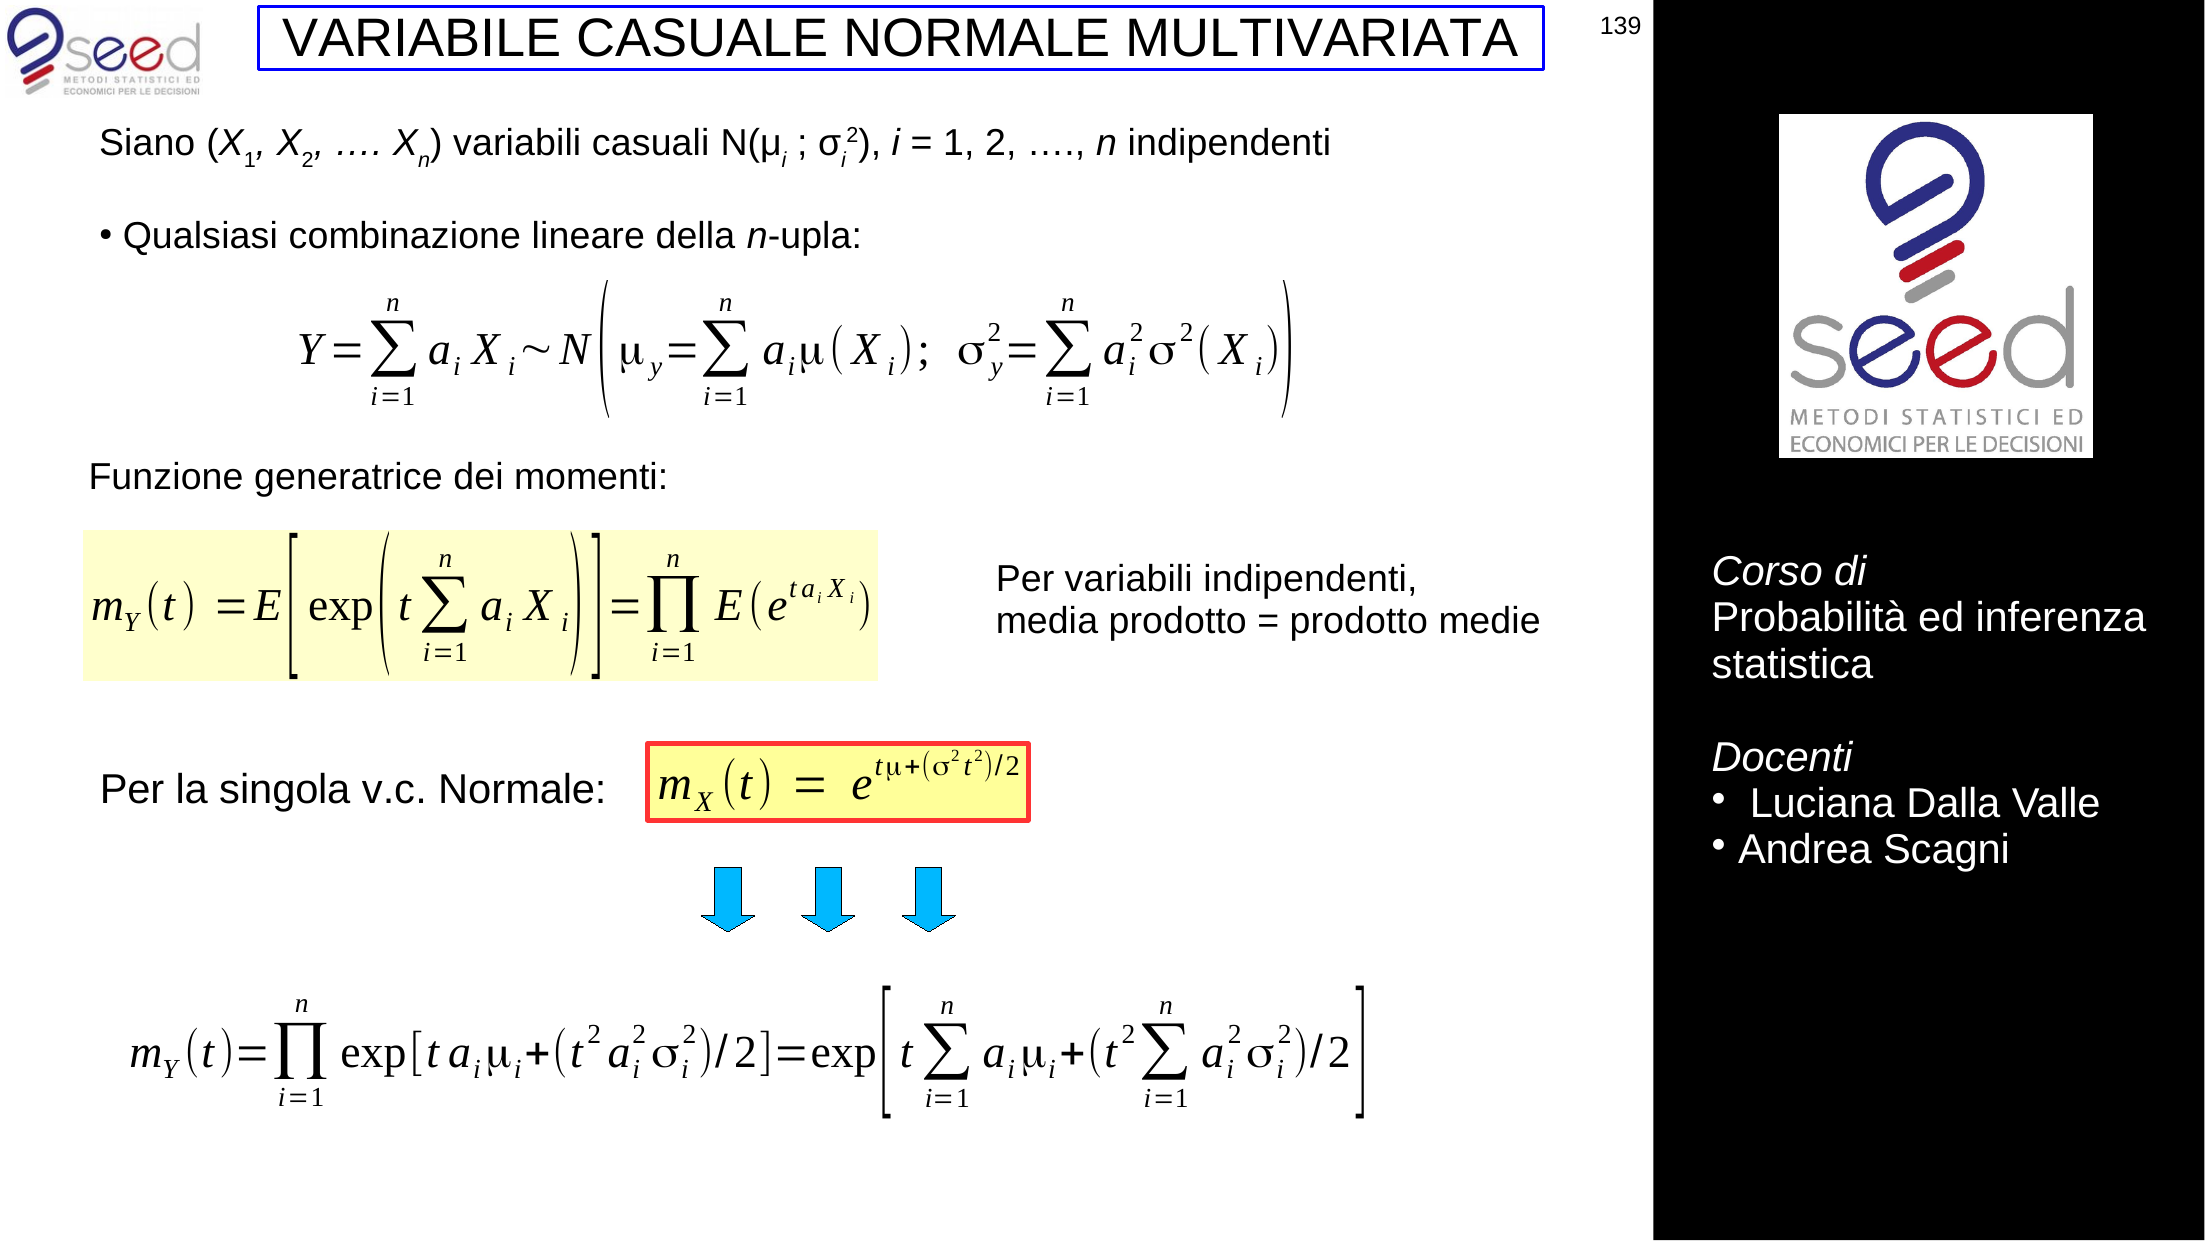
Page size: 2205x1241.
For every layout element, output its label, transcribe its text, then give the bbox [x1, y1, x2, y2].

chart [649, 746, 1026, 818]
picture [5, 5, 203, 98]
chart [121, 982, 1379, 1121]
text_box [801, 867, 855, 932]
text_box [902, 867, 956, 932]
chart [83, 530, 878, 681]
text_box Per la singola v.c. Normale: [99, 766, 611, 813]
text_box VARIABILE CASUALE NORMALE MULTIVARIATA [258, 6, 1544, 70]
text_box Per variabili indipendenti, media prodotto = prodotto medie [995, 557, 1559, 642]
chart [290, 280, 1308, 418]
text_box Siano (X1, X2, …. Xn) variabili casuali N(μi ; σi2), i = 1, 2, …., n indipendenti Qualsiasi combinazione lineare della n-upla: [99, 121, 1558, 257]
text_box Funzione generatrice dei momenti: [88, 455, 671, 498]
text_box [701, 867, 755, 932]
picture [1779, 114, 2093, 458]
